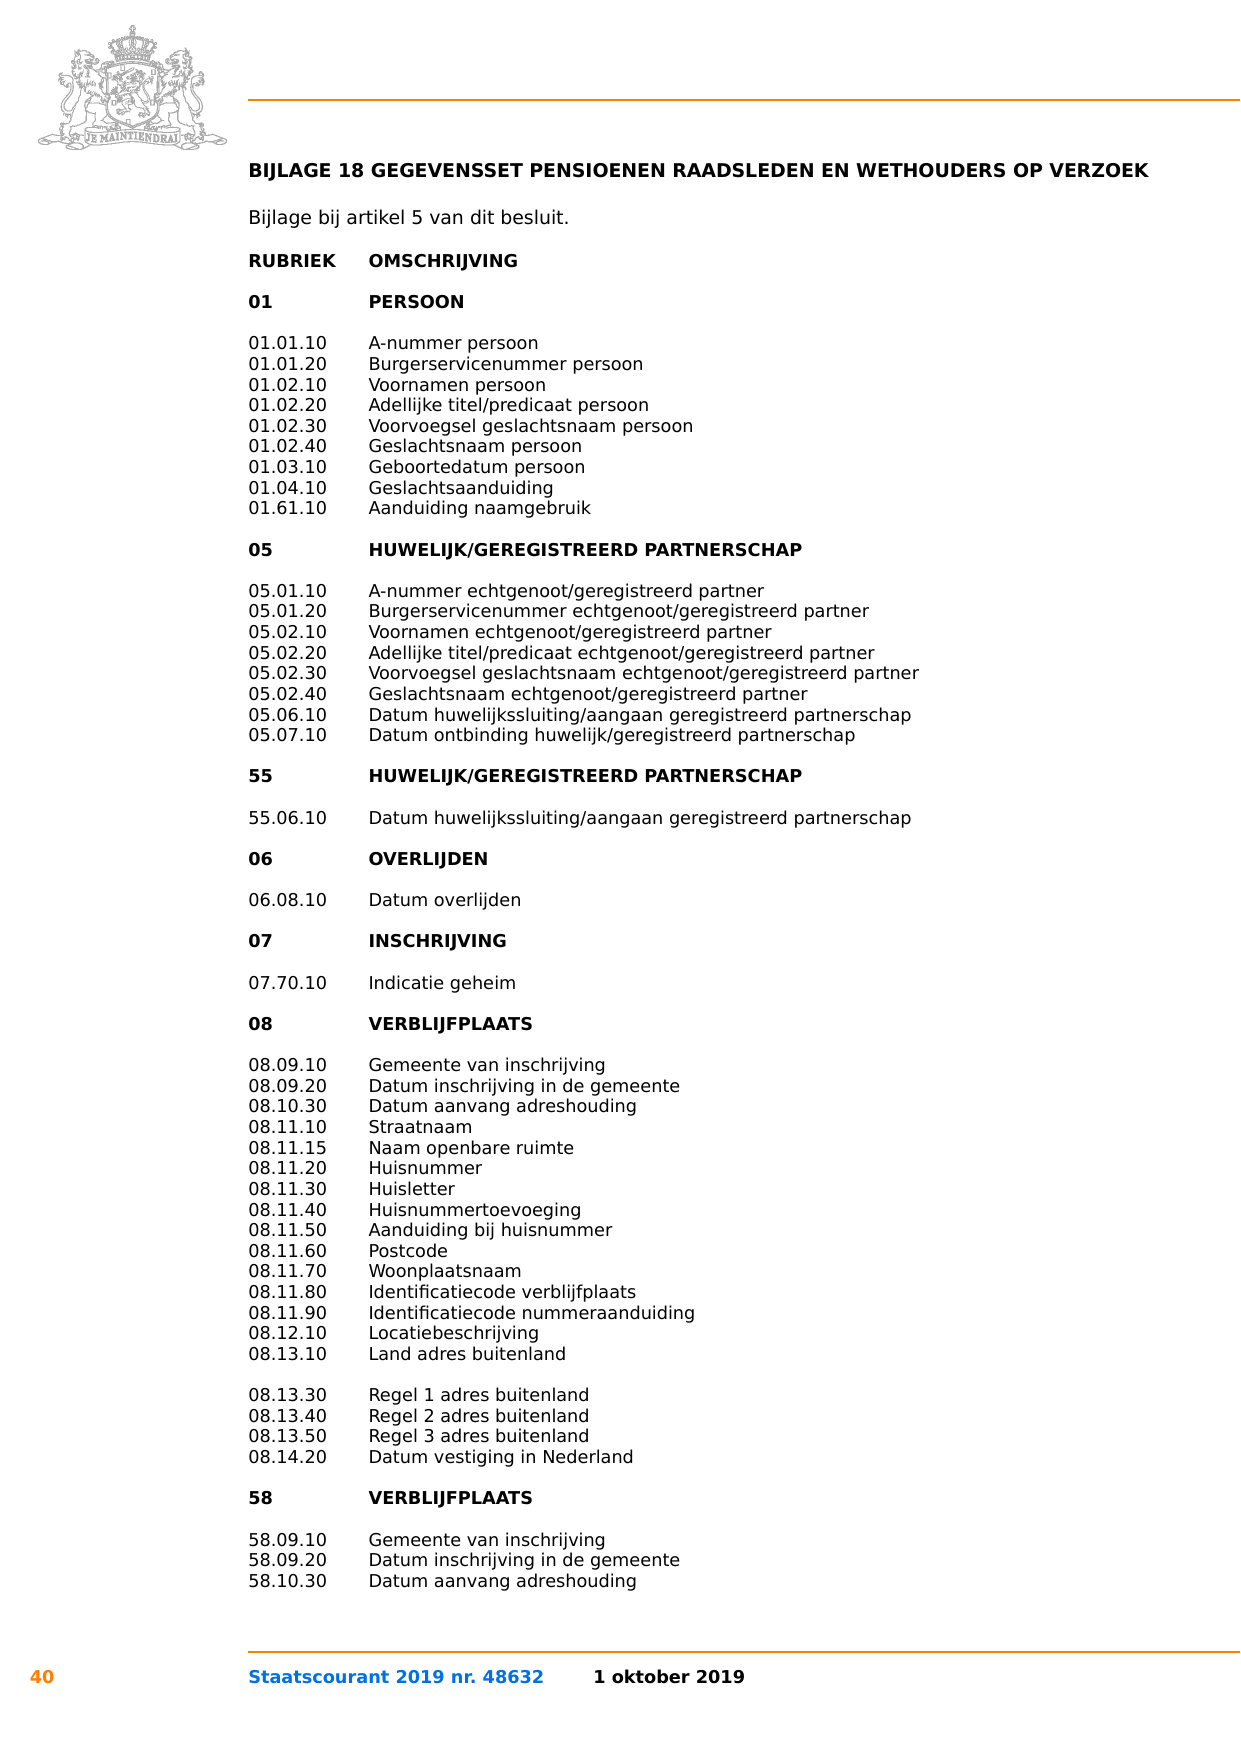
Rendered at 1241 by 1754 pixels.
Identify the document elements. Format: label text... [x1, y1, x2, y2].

table_cell 08.11.30 [248, 1179, 362, 1199]
table_cell 08.13.30 [248, 1385, 362, 1406]
table_cell [248, 1509, 362, 1529]
table_cell [363, 952, 1163, 973]
table_cell Datum huwelijkssluiting/aangaan geregistreerd partnerschap [363, 705, 1163, 725]
table_cell 08.12.10 [248, 1323, 362, 1344]
table_cell 01.04.10 [248, 478, 362, 498]
table_cell [363, 519, 1163, 539]
table_cell 08.14.20 [248, 1447, 362, 1468]
table_cell VERBLIJFPLAATS [363, 1014, 1163, 1034]
table_cell [248, 560, 362, 581]
table_cell Adellijke titel/predicaat echtgenoot/geregistreerd partner [363, 643, 1163, 663]
table_cell 07 [248, 931, 362, 952]
table_cell 05.02.10 [248, 622, 362, 643]
table_cell Gemeente van inschrijving [363, 1530, 1163, 1550]
table_cell [248, 787, 362, 808]
table_header RUBRIEK [248, 251, 362, 271]
table_cell 08 [248, 1014, 362, 1034]
table_cell 08.11.15 [248, 1138, 362, 1158]
table_cell [248, 1468, 362, 1488]
table_cell Locatiebeschrijving [363, 1323, 1163, 1344]
table_cell 05.06.10 [248, 705, 362, 725]
table_cell Voorvoegsel geslachtsnaam persoon [363, 416, 1163, 436]
table_cell Woonplaatsnaam [363, 1261, 1163, 1282]
table_cell 08.09.20 [248, 1076, 362, 1096]
table_cell Geslachtsaanduiding [363, 478, 1163, 498]
table_cell Datum aanvang adreshouding [363, 1571, 1163, 1591]
table_cell 05.01.10 [248, 581, 362, 601]
table_cell 05.02.20 [248, 643, 362, 663]
table_cell 05.07.10 [248, 725, 362, 746]
table_cell 01.02.40 [248, 436, 362, 457]
table_cell [248, 313, 362, 333]
table_cell 08.11.90 [248, 1303, 362, 1323]
table_cell 01.02.10 [248, 375, 362, 395]
table_cell [248, 271, 362, 292]
table_cell Aanduiding bij huisnummer [363, 1220, 1163, 1241]
table_cell Geboortedatum persoon [363, 457, 1163, 478]
table_cell Datum aanvang adreshouding [363, 1096, 1163, 1117]
table_cell 08.10.30 [248, 1096, 362, 1117]
table_cell [248, 911, 362, 931]
table_cell Indicatie geheim [363, 973, 1163, 993]
table_cell 08.11.20 [248, 1158, 362, 1179]
table_cell A-nummer echtgenoot/geregistreerd partner [363, 581, 1163, 601]
table_cell [248, 993, 362, 1014]
table_cell 08.09.10 [248, 1055, 362, 1076]
table_cell [363, 993, 1163, 1014]
table_cell Voornamen echtgenoot/geregistreerd partner [363, 622, 1163, 643]
table_cell PERSOON [363, 292, 1163, 313]
table_cell 01.03.10 [248, 457, 362, 478]
table_cell [363, 746, 1163, 766]
table_cell 05.02.40 [248, 684, 362, 704]
table_cell Datum inschrijving in de gemeente [363, 1550, 1163, 1571]
table_cell [363, 870, 1163, 890]
text Bijlage bij artikel 5 van dit besluit. [248, 207, 1163, 229]
table_cell 58.09.20 [248, 1550, 362, 1571]
table_cell Gemeente van inschrijving [363, 1055, 1163, 1076]
table_cell 05 [248, 540, 362, 560]
table_cell 55.06.10 [248, 808, 362, 828]
table_cell 08.13.10 [248, 1344, 362, 1364]
table_cell [363, 787, 1163, 808]
picture [38, 25, 227, 150]
table_cell Datum inschrijving in de gemeente [363, 1076, 1163, 1096]
table_cell [363, 828, 1163, 849]
table_cell 58.10.30 [248, 1571, 362, 1591]
table_cell 08.11.60 [248, 1241, 362, 1261]
table_cell Huisletter [363, 1179, 1163, 1199]
table_cell 08.11.80 [248, 1282, 362, 1303]
table_cell Postcode [363, 1241, 1163, 1261]
table_cell Voornamen persoon [363, 375, 1163, 395]
table_cell [363, 911, 1163, 931]
table_cell [248, 1035, 362, 1055]
subtitle BIJLAGE 18 GEGEVENSSET PENSIOENEN RAADSLEDEN EN WETHOUDERS OP VERZOEK [248, 160, 1163, 182]
table_cell Burgerservicenummer echtgenoot/geregistreerd partner [363, 601, 1163, 622]
table_cell Geslachtsnaam echtgenoot/geregistreerd partner [363, 684, 1163, 704]
table_cell HUWELIJK/GEREGISTREERD PARTNERSCHAP [363, 540, 1163, 560]
table_cell HUWELIJK/GEREGISTREERD PARTNERSCHAP [363, 766, 1163, 787]
table_cell 58.09.10 [248, 1530, 362, 1550]
table_cell Land adres buitenland [363, 1344, 1163, 1364]
table_cell Datum huwelijkssluiting/aangaan geregistreerd partnerschap [363, 808, 1163, 828]
table_cell Burgerservicenummer persoon [363, 354, 1163, 374]
table_header OMSCHRIJVING [363, 251, 1163, 271]
table_cell 08.13.50 [248, 1426, 362, 1447]
table_cell INSCHRIJVING [363, 931, 1163, 952]
table_cell Datum overlijden [363, 890, 1163, 911]
table_cell 08.11.40 [248, 1200, 362, 1220]
table_cell 08.11.10 [248, 1117, 362, 1138]
table_cell 58 [248, 1488, 362, 1509]
table_cell 01.01.10 [248, 333, 362, 354]
table_cell 01.01.20 [248, 354, 362, 374]
table_cell Naam openbare ruimte [363, 1138, 1163, 1158]
table_cell Straatnaam [363, 1117, 1163, 1138]
table_cell [363, 1509, 1163, 1529]
table_cell 05.01.20 [248, 601, 362, 622]
table_cell 01.02.20 [248, 395, 362, 416]
table_cell [248, 1365, 362, 1385]
table_cell Regel 1 adres buitenland [363, 1385, 1163, 1406]
table_cell Regel 3 adres buitenland [363, 1426, 1163, 1447]
table_cell 08.13.40 [248, 1406, 362, 1426]
table_cell Adellijke titel/predicaat persoon [363, 395, 1163, 416]
table_cell Regel 2 adres buitenland [363, 1406, 1163, 1426]
table_cell Identificatiecode nummeraanduiding [363, 1303, 1163, 1323]
table_cell 08.11.50 [248, 1220, 362, 1241]
table_cell [363, 1468, 1163, 1488]
table_cell Aanduiding naamgebruik [363, 498, 1163, 519]
table_cell [248, 828, 362, 849]
table_cell [363, 313, 1163, 333]
table_cell [248, 952, 362, 973]
table_cell [248, 746, 362, 766]
table_cell Datum vestiging in Nederland [363, 1447, 1163, 1468]
table_cell Huisnummer [363, 1158, 1163, 1179]
table_cell [248, 519, 362, 539]
table_cell 05.02.30 [248, 663, 362, 684]
table_cell Voorvoegsel geslachtsnaam echtgenoot/geregistreerd partner [363, 663, 1163, 684]
table_cell 07.70.10 [248, 973, 362, 993]
table_cell 01.61.10 [248, 498, 362, 519]
table_cell VERBLIJFPLAATS [363, 1488, 1163, 1509]
table_cell OVERLIJDEN [363, 849, 1163, 869]
table_cell [363, 271, 1163, 292]
table_cell [363, 1365, 1163, 1385]
table_cell 08.11.70 [248, 1261, 362, 1282]
table_cell 06.08.10 [248, 890, 362, 911]
table_cell 55 [248, 766, 362, 787]
table_cell Datum ontbinding huwelijk/geregistreerd partnerschap [363, 725, 1163, 746]
table_cell 01 [248, 292, 362, 313]
table_cell 06 [248, 849, 362, 869]
table_cell Identificatiecode verblijfplaats [363, 1282, 1163, 1303]
table_cell Huisnummertoevoeging [363, 1200, 1163, 1220]
table_cell [363, 1035, 1163, 1055]
table_cell [363, 560, 1163, 581]
table_cell 01.02.30 [248, 416, 362, 436]
table_cell [248, 870, 362, 890]
table_cell A-nummer persoon [363, 333, 1163, 354]
table_cell Geslachtsnaam persoon [363, 436, 1163, 457]
